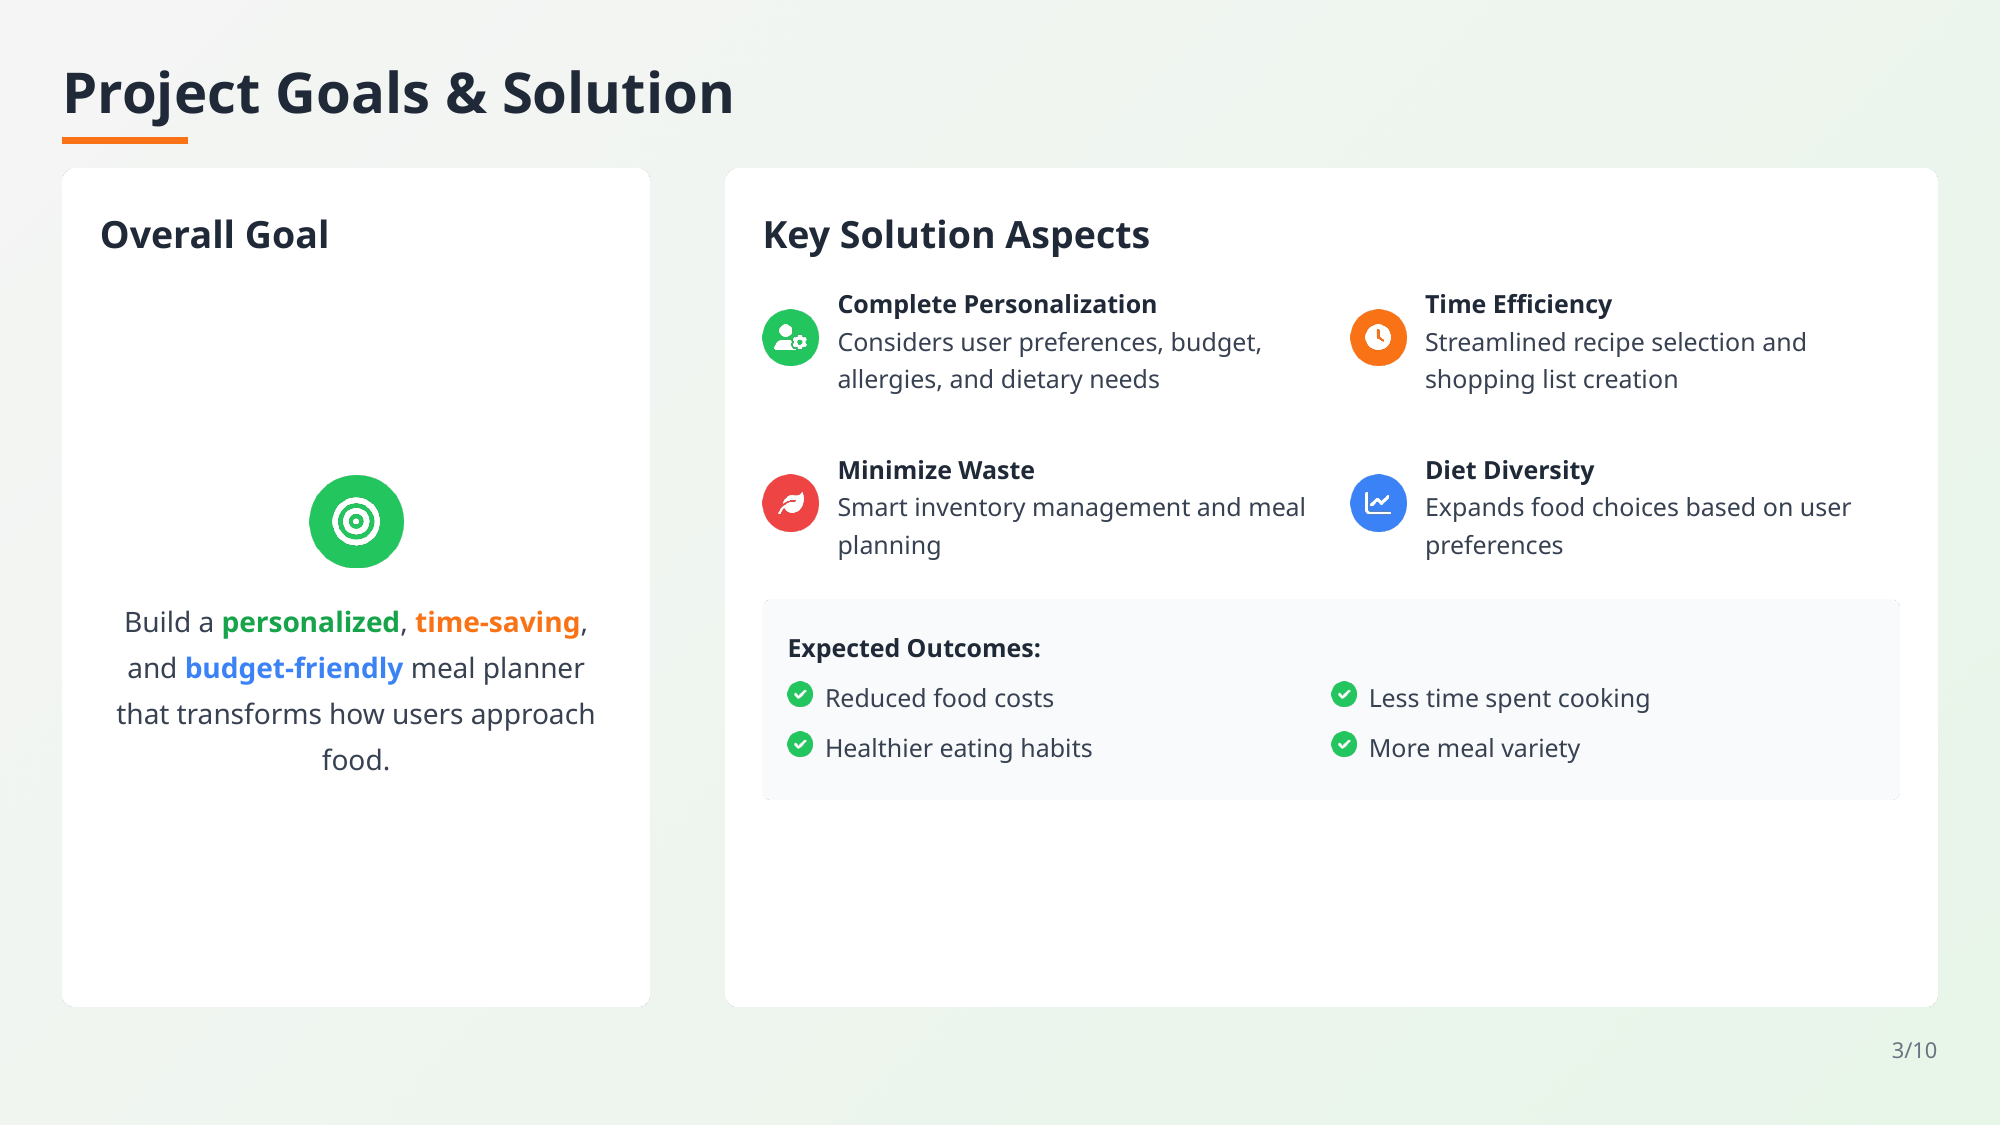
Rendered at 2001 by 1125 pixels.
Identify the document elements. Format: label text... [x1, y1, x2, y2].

text_box Expected Outcomes: [787, 624, 1875, 663]
text_box Time Efficiency [1425, 281, 1900, 318]
text_box More meal variety [1368, 725, 1642, 763]
text_box Less time spent cooking [1368, 675, 1732, 713]
text_box Expands food choices based on user preferences [1425, 484, 1900, 560]
text_box Overall Goal [99, 206, 715, 257]
text_box 3/10 [62, 1031, 1938, 1063]
text_box Key Solution Aspects [762, 206, 1900, 257]
text_box Healthier eating habits [825, 725, 1169, 763]
text_box Reduced food costs [824, 675, 1119, 713]
text_box Build a personalized, time-saving, and budget-friendly meal planner that transforms how users approach food. [99, 592, 613, 776]
text_box Project Goals & Solution [62, 62, 1938, 125]
text_box Smart inventory management and meal planning [837, 484, 1313, 560]
text_box Considers user preferences, budget, allergies, and dietary needs [837, 318, 1313, 394]
picture [0, 0, 2000, 1125]
text_box Streamlined recipe selection and shopping list creation [1425, 318, 1900, 394]
text_box Diet Diversity [1425, 446, 1900, 484]
text_box Minimize Waste [837, 446, 1313, 484]
text_box Complete Personalization [837, 281, 1408, 319]
